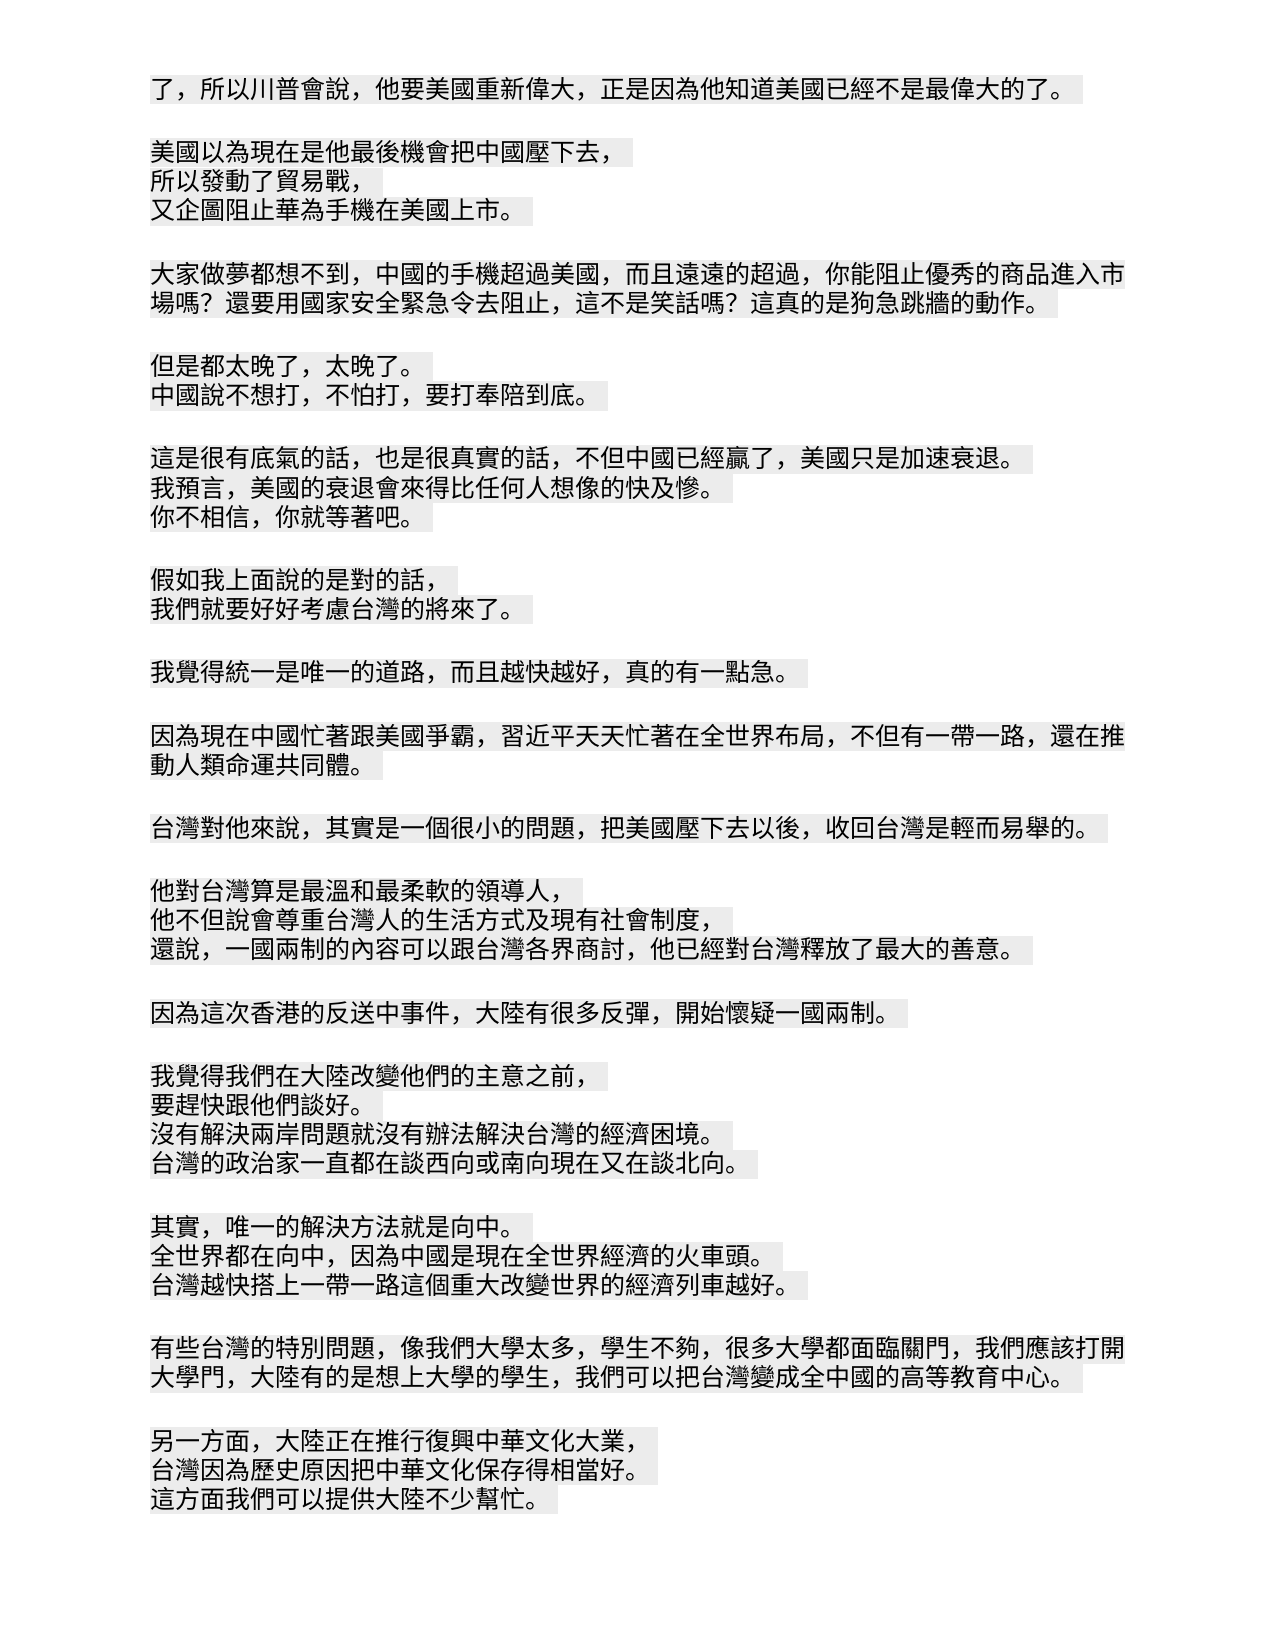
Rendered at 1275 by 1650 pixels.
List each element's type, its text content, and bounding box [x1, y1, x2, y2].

text 了，所以川普會說，他要美國重新偉大，正是因為他知道美國已經不是最偉大的了。 美國以為現在是他最後機會把中國壓下去， 所以發動了貿易戰， 又企圖阻止華為手機在美國上市。 大家做夢都想不到，中國的手機超過美國，而且遠遠的超過，你能阻止優秀的商品進入市場嗎？還要用國家安全緊急令去阻止，這不是笑話嗎？這真的是狗急跳牆的動作。 但是都太晚了，太晚了。 中國說不想打，不怕打，要打奉陪到底。 這是很有底氣的話，也是很真實的話，不但中國已經贏了，美國只是加速衰退。 我預言，美國的衰退會來得比任何人想像的快及慘。 你不相信，你就等著吧。 假如我上面說的是對的話， 我們就要好好考慮台灣的將來了。 我覺得統一是唯一的道路，而且越快越好，真的有一點急。 因為現在中國忙著跟美國爭霸，習近平天天忙著在全世界布局，不但有一帶一路，還在推動人類命運共同體。 台灣對他來說，其實是一個很小的問題，把美國壓下去以後，收回台灣是輕而易舉的。 他對台灣算是最溫和最柔軟的領導人， 他不但說會尊重台灣人的生活方式及現有社會制度， 還說，一國兩制的內容可以跟台灣各界商討，他已經對台灣釋放了最大的善意。 因為這次香港的反送中事件，大陸有很多反彈，開始懷疑一國兩制。 我覺得我們在大陸改變他們的主意之前， 要趕快跟他們談好。 沒有解決兩岸問題就沒有辦法解決台灣的經濟困境。 台灣的政治家一直都在談西向或南向現在又在談北向。 其實，唯一的解決方法就是向中。 全世界都在向中，因為中國是現在全世界經濟的火車頭。 台灣越快搭上一帶一路這個重大改變世界的經濟列車越好。 有些台灣的特別問題，像我們大學太多，學生不夠，很多大學都面臨關門，我們應該打開大學門，大陸有的是想上大學的學生，我們可以把台灣變成全中國的高等教育中心。 另一方面，大陸正在推行復興中華文化大業， 台灣因為歷史原因把中華文化保存得相當好。 這方面我們可以提供大陸不少幫忙。 [150, 75, 1125, 1548]
